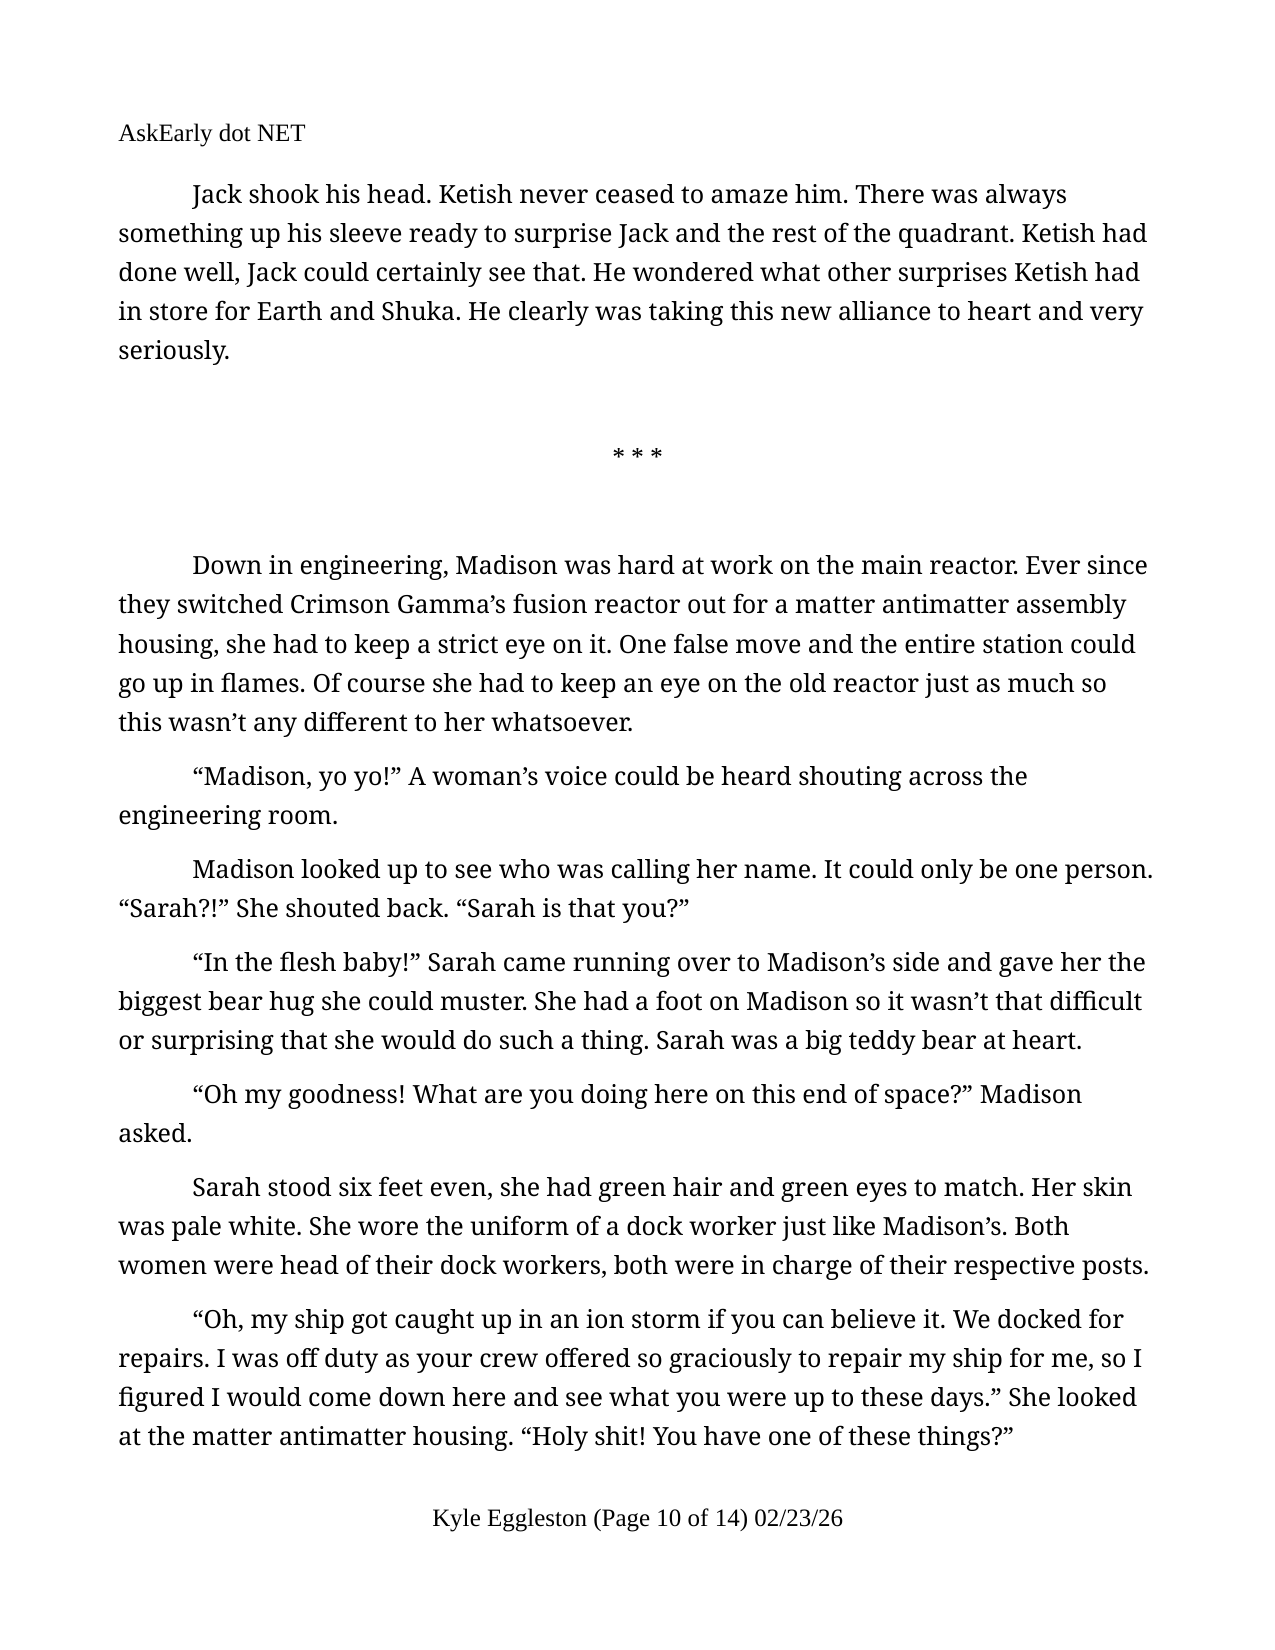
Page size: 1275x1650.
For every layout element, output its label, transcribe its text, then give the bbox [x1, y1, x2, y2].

text “Oh, my ship got caught up in an ion storm if you can believe it. We docked for repairs. I was off duty as your crew offered so graciously to repair my ship for me, so I figured I would come down here and see what you were up to these days.” She looked at the matter antimatter housing. “Holy shit! You have one of these things?” [118, 1301, 1157, 1453]
text Jack shook his head. Ketish never ceased to amaze him. There was always something up his sleeve ready to surprise Jack and the rest of the quadrant. Ketish had done well, Jack could certainly see that. He wondered what other surprises Ketish had in store for Earth and Shuka. He clearly was taking this new alliance to heart and very seriously. [118, 176, 1157, 367]
text “Madison, yo yo!” A woman’s voice could be heard shouting across the engineering room. [118, 758, 1157, 832]
text * * * [118, 441, 1157, 474]
text “Oh my goodness! What are you doing here on this end of space?” Madison asked. [118, 1076, 1157, 1149]
text Sarah stood six feet even, she had green hair and green eyes to match. Her skin was pale white. She wore the uniform of a dock worker just like Madison’s. Both women were head of their dock workers, both were in charge of their respective posts. [118, 1169, 1157, 1282]
text Madison looked up to see who was calling her name. It could only be one person. “Sarah?!” She shouted back. “Sarah is that you?” [118, 851, 1157, 924]
text Down in engineering, Madison was hard at work on the main reactor. Ever since they switched Crimson Gamma’s fusion reactor out for a matter antimatter assembly housing, she had to keep a strict eye on it. One false move and the entire station could go up in flames. Of course she had to keep an eye on the old reactor just as much so this wasn’t any different to her whatsoever. [118, 548, 1157, 739]
text “In the flesh baby!” Sarah came running over to Madison’s side and gave her the biggest bear hug she could muster. She had a foot on Madison so it wasn’t that difficult or surprising that she would do such a thing. Sarah was a big teddy bear at heart. [118, 944, 1157, 1057]
